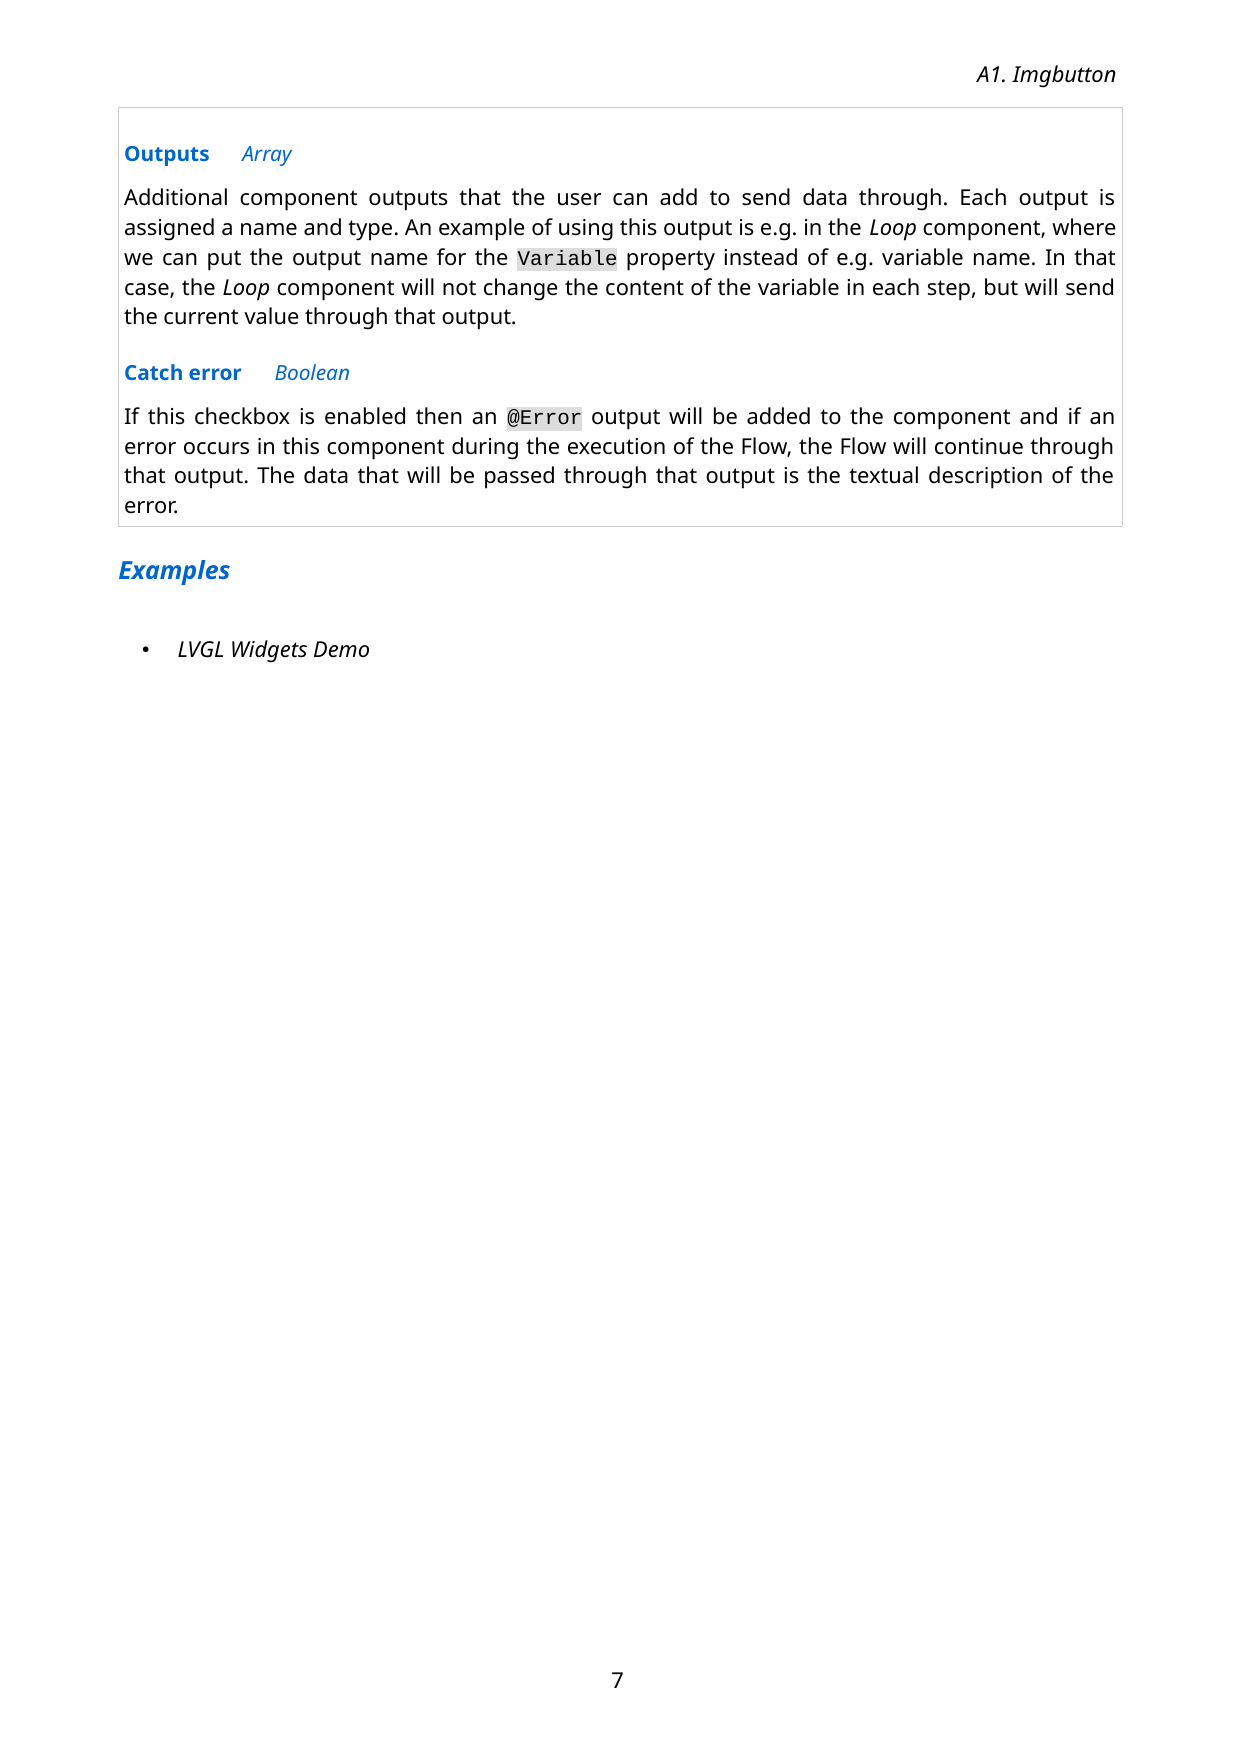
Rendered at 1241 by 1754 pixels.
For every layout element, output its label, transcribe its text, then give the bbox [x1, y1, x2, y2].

table_cell Outputs Array Additional component outputs that the user can add to send data through. Each output is assigned a name and type. An example of using this output is e.g. in the Loop component, where we can put the output name for the Variable property instead of e.g. variable name. In that case, the Loop component will not change the content of the variable in each step, but will send the current value through that output. Catch error Boolean If this checkbox is enabled then an @Error output will be added to the component and if an error occurs in this component during the execution of the Flow, the Flow will continue through that output. The data that will be passed through that output is the textual description of the error. [119, 108, 1122, 526]
list LVGL Widgets Demo [142, 634, 1110, 664]
subtitle Examples [118, 552, 1122, 587]
